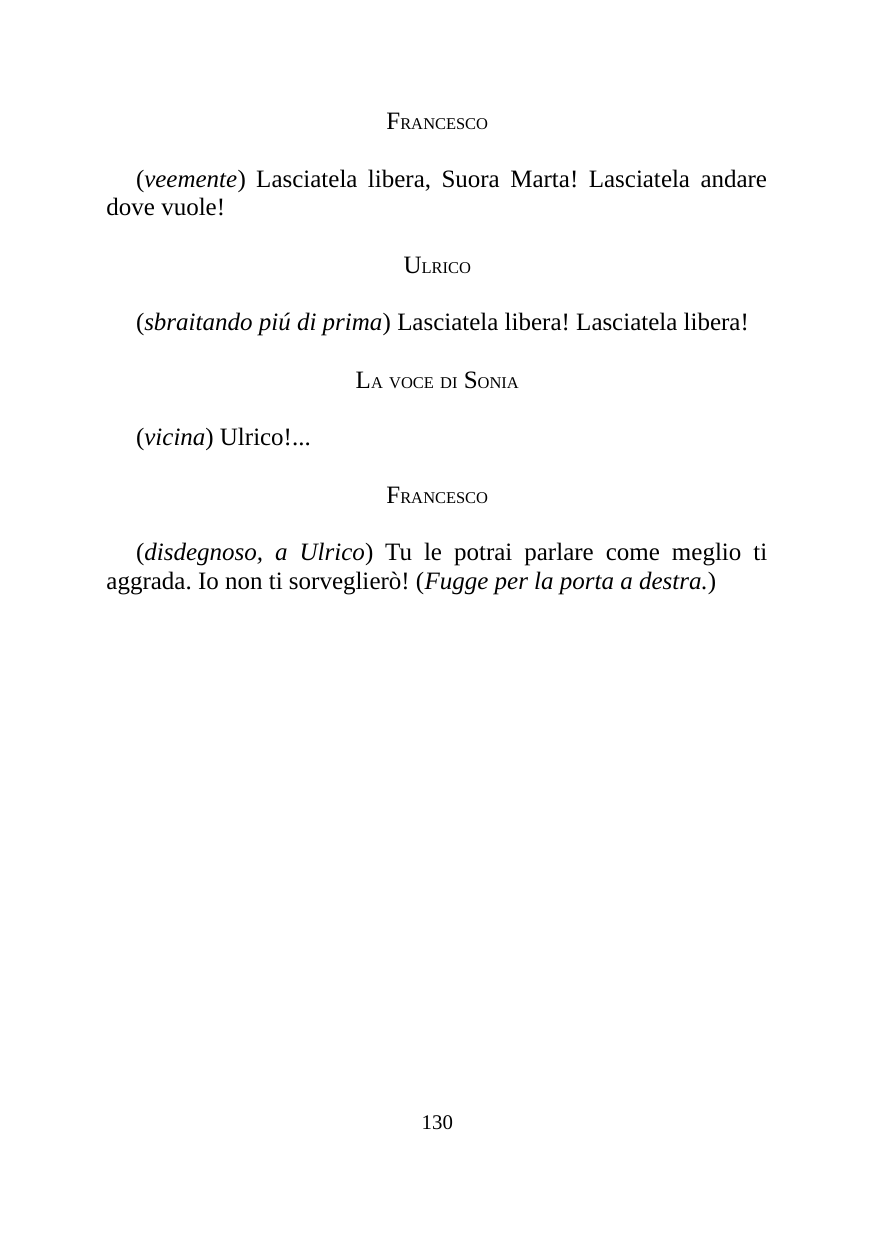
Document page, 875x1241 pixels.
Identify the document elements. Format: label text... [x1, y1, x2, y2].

text (sbraitando piú di prima) Lasciatela libera! Lasciatela libera! [106, 307, 768, 336]
text Ulrico [106, 250, 768, 279]
text (disdegnoso, a Ulrico) Tu le potrai parlare come meglio ti aggrada. Io non ti sorveglierò! (Fugge per la porta a destra.) [106, 537, 768, 595]
text (vicina) Ulrico!... [106, 422, 768, 451]
text Francesco [106, 480, 768, 509]
text Francesco [106, 106, 768, 135]
text La voce di Sonia [106, 365, 768, 394]
text (veemente) Lasciatela libera, Suora Marta! Lasciatela andare dove vuole! [106, 164, 768, 221]
